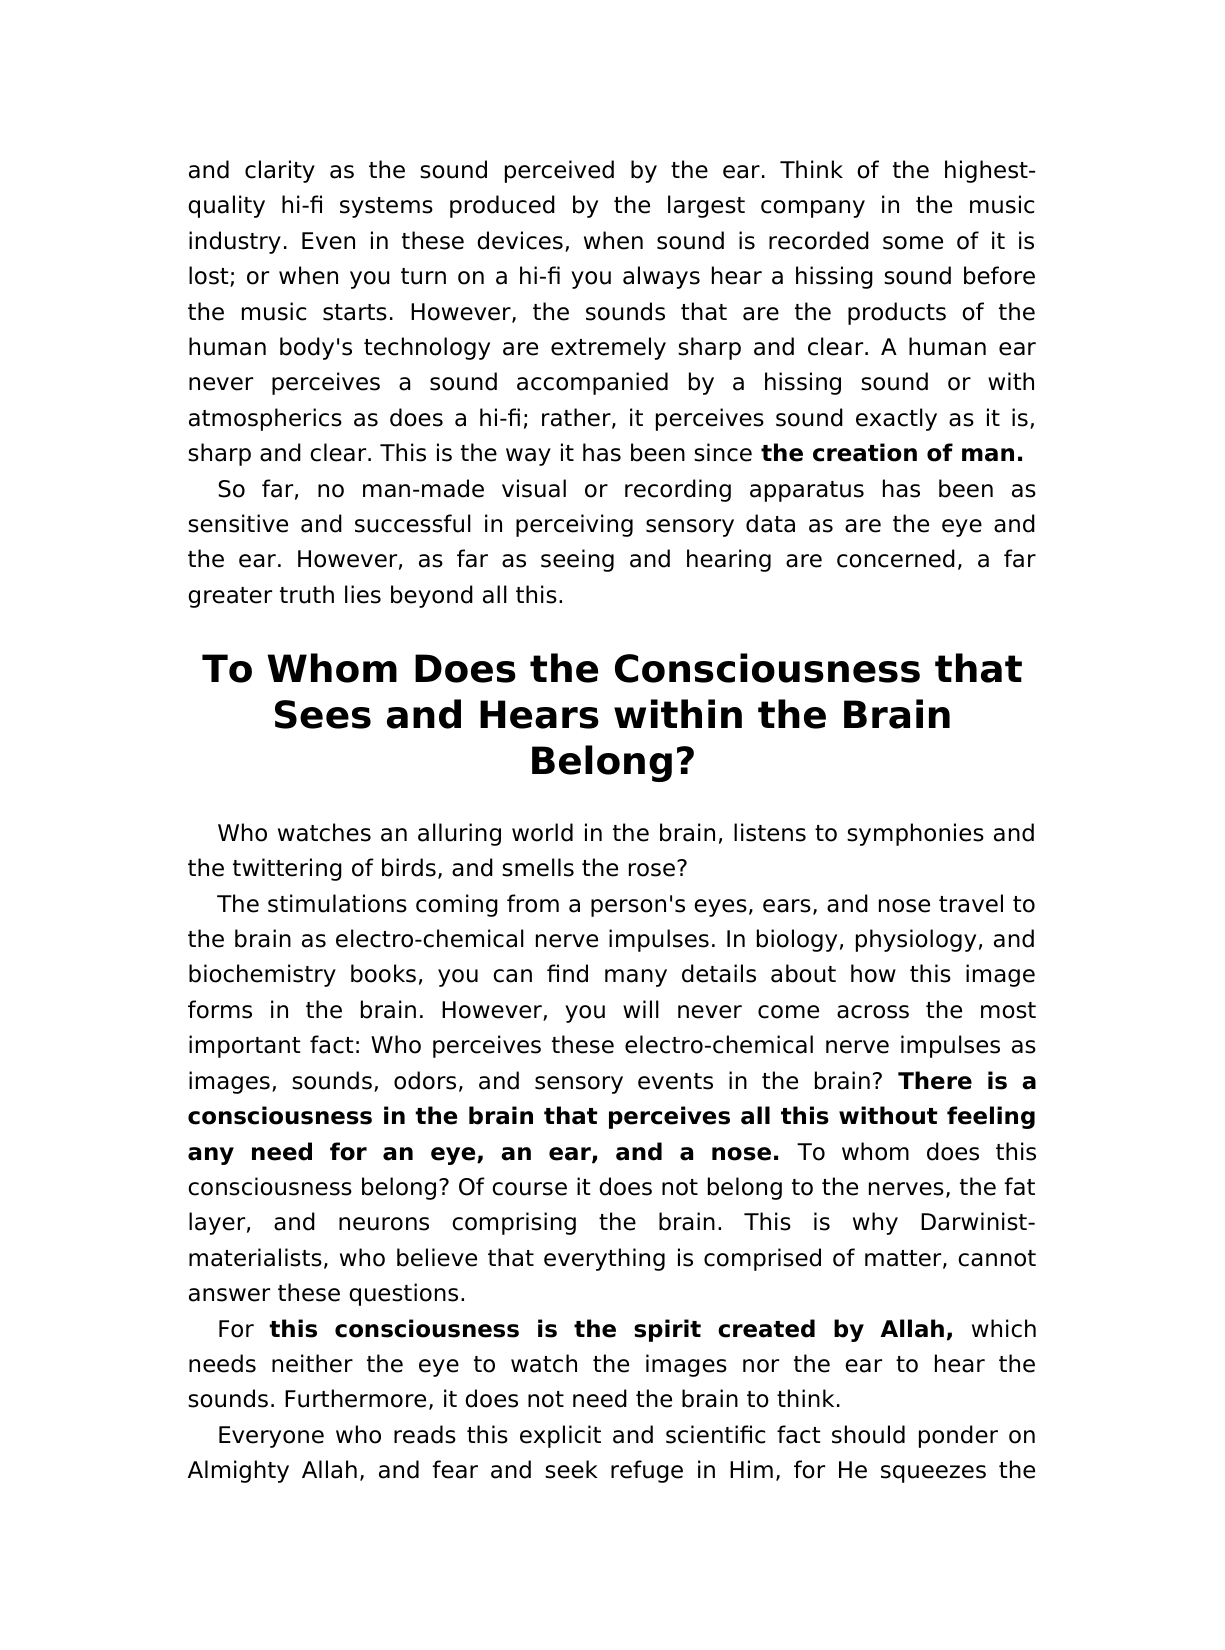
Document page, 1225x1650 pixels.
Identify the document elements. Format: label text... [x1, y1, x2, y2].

text Everyone who reads this explicit and scientific fact should ponder on Almighty Allah, and fear and seek refuge in Him, for He squeezes the [187, 1415, 1037, 1486]
text Who watches an alluring world in the brain, listens to symphonies and the twittering of birds, and smells the rose? [187, 813, 1037, 884]
text and clarity as the sound perceived by the ear. Think of the highest-quality hi-fi systems produced by the largest company in the music industry. Even in these devices, when sound is recorded some of it is lost; or when you turn on a hi-fi you always hear a hissing sound before the music starts. However, the sounds that are the products of the human body's technology are extremely sharp and clear. A human ear never perceives a sound accompanied by a hissing sound or with atmospherics as does a hi-fi; rather, it perceives sound exactly as it is, sharp and clear. This is the way it has been since the creation of man. [187, 150, 1037, 469]
text So far, no man-made visual or recording apparatus has been as sensitive and successful in perceiving sensory data as are the eye and the ear. However, as far as seeing and hearing are concerned, a far greater truth lies beyond all this. [187, 469, 1037, 610]
text For this consciousness is the spirit created by Allah, which needs neither the eye to watch the images nor the ear to hear the sounds. Furthermore, it does not need the brain to think. [187, 1309, 1037, 1415]
text The stimulations coming from a person's eyes, ears, and nose travel to the brain as electro-chemical nerve impulses. In biology, physiology, and biochemistry books, you can find many details about how this image forms in the brain. However, you will never come across the most important fact: Who perceives these electro-chemical nerve impulses as images, sounds, odors, and sensory events in the brain? There is a consciousness in the brain that perceives all this without feeling any need for an eye, an ear, and a nose. To whom does this consciousness belong? Of course it does not belong to the nerves, the fat layer, and neurons comprising the brain. This is why Darwinist-materialists, who believe that everything is comprised of matter, cannot answer these questions. [187, 884, 1037, 1309]
text To Whom Does the Consciousness that Sees and Hears within the Brain Belong? [187, 646, 1037, 783]
